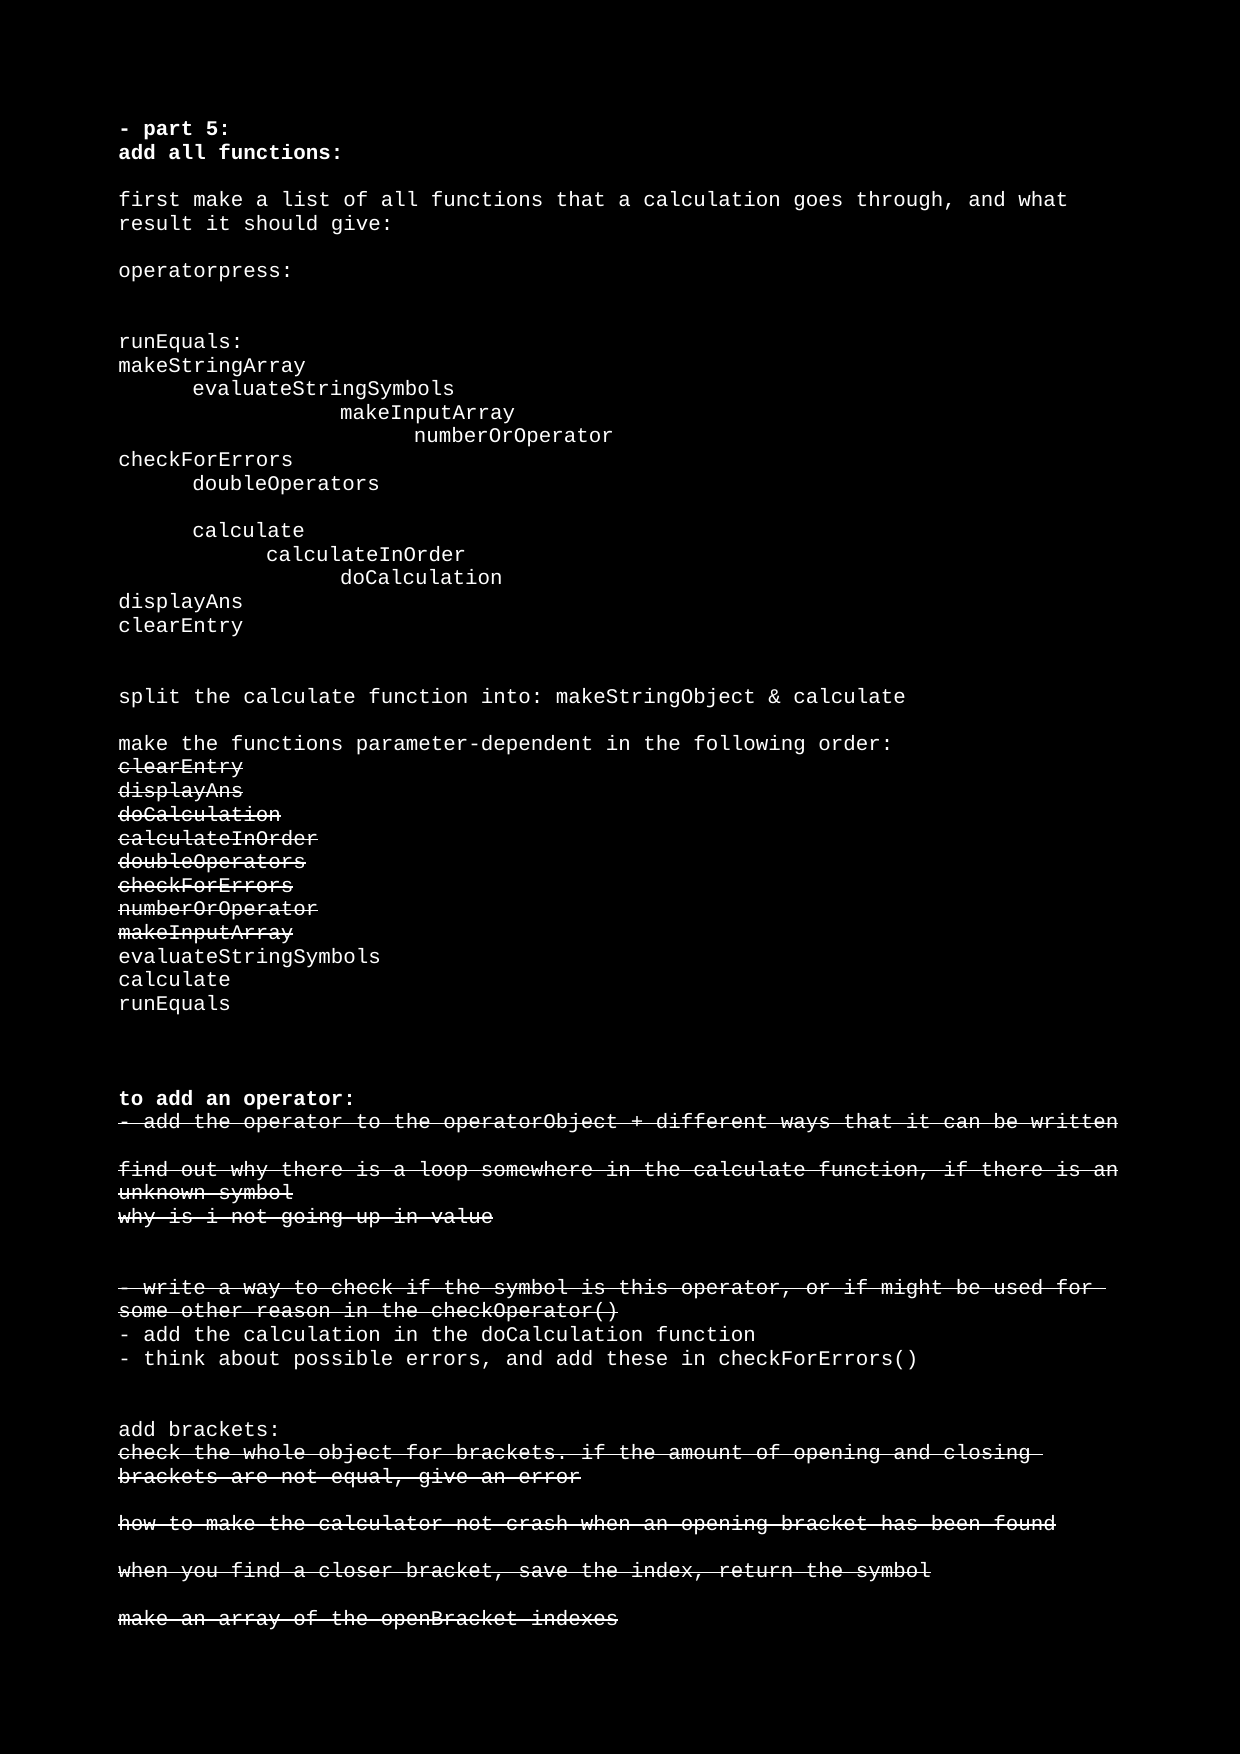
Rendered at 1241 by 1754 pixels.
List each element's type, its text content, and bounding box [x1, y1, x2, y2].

text clearEntry [118, 615, 1122, 638]
text doCalculation [118, 567, 1122, 591]
text calculateInOrder [118, 544, 1122, 567]
text how to make the calculator not crash when an opening bracket has been found [118, 1513, 1122, 1537]
text runEquals: [118, 331, 1122, 354]
text doubleOperators [118, 473, 1122, 496]
text - write a way to check if the symbol is this operator, or if might be used for some other reason in the checkOperator() [118, 1277, 1122, 1324]
text makeInputArray [118, 922, 1122, 946]
text evaluateStringSymbols [118, 946, 1122, 969]
text find out why there is a loop somewhere in the calculate function, if there is an unknown symbol [118, 1158, 1122, 1206]
text clearEntry [118, 757, 1122, 780]
text makeStringArray [118, 354, 1122, 378]
text displayAns [118, 591, 1122, 615]
text check the whole object for brackets. if the amount of opening and closing brackets are not equal, give an error [118, 1442, 1122, 1489]
text evaluateStringSymbols [118, 378, 1122, 402]
text why is i not going up in value [118, 1206, 1122, 1229]
text displayAns [118, 780, 1122, 804]
text to add an operator: [118, 1088, 1122, 1111]
text runEquals [118, 993, 1122, 1017]
text split the calculate function into: makeStringObject & calculate [118, 686, 1122, 709]
text doCalculation [118, 804, 1122, 827]
text doubleOperators [118, 851, 1122, 875]
text make an array of the openBracket indexes [118, 1608, 1122, 1631]
text makeInputArray [118, 402, 1122, 426]
text numberOrOperator [118, 898, 1122, 922]
text calculateInOrder [118, 827, 1122, 851]
text checkForErrors [118, 875, 1122, 898]
text first make a list of all functions that a calculation goes through, and what result it should give: [118, 189, 1122, 236]
text add brackets: [118, 1419, 1122, 1442]
text when you find a closer bracket, save the index, return the symbol [118, 1561, 1122, 1584]
text numberOrOperator [118, 426, 1122, 449]
text make the functions parameter-dependent in the following order: [118, 733, 1122, 757]
text calculate [118, 969, 1122, 993]
text add all functions: [118, 142, 1122, 165]
text - add the calculation in the doCalculation function [118, 1324, 1122, 1348]
text - think about possible errors, and add these in checkForErrors() [118, 1348, 1122, 1371]
text calculate [118, 520, 1122, 544]
text operatorpress: [118, 260, 1122, 284]
text - add the operator to the operatorObject + different ways that it can be written [118, 1111, 1122, 1135]
text - part 5: [118, 118, 1122, 142]
text checkForErrors [118, 449, 1122, 473]
